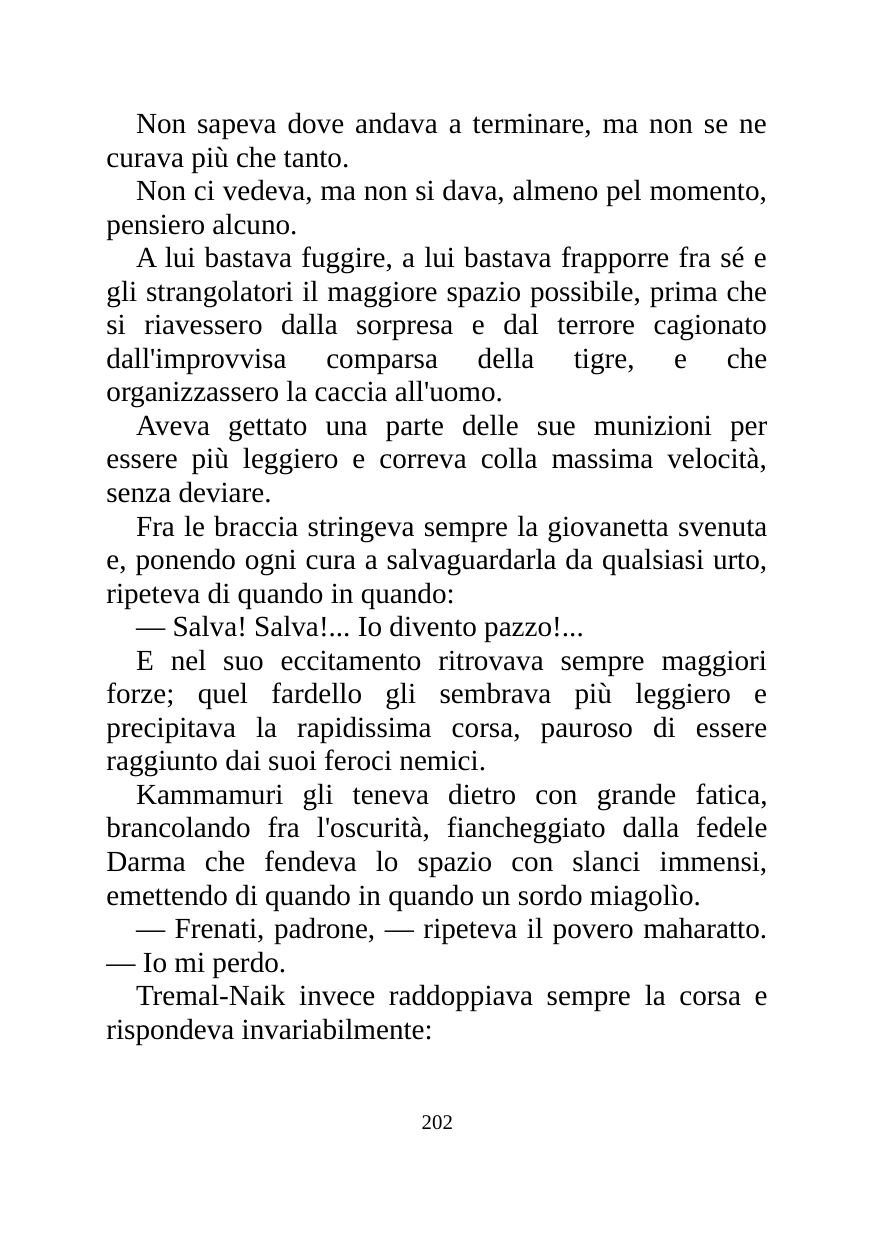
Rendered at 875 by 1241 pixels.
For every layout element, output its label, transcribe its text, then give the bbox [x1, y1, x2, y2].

text Non sapeva dove andava a terminare, ma non se ne curava più che tanto. [106, 106, 768, 173]
text A lui bastava fuggire, a lui bastava frapporre fra sé e gli strangolatori il maggiore spazio possibile, prima che si riavessero dalla sorpresa e dal terrore cagionato dall'improvvisa comparsa della tigre, e che organizzassero la caccia all'uomo. [106, 240, 768, 408]
text Aveva gettato una parte delle sue munizioni per essere più leggiero e correva colla massima velocità, senza deviare. [106, 408, 768, 509]
text Fra le braccia stringeva sempre la giovanetta svenuta e, ponendo ogni cura a salvaguardarla da qualsiasi urto, ripeteva di quando in quando: [106, 509, 768, 609]
text — Salva! Salva!... Io divento pazzo!... [106, 609, 768, 643]
text Kammamuri gli teneva dietro con grande fatica, brancolando fra l'oscurità, fiancheggiato dalla fedele Darma che fendeva lo spazio con slanci immensi, emettendo di quando in quando un sordo miagolìo. [106, 777, 768, 911]
text Non ci vedeva, ma non si dava, almeno pel momento, pensiero alcuno. [106, 173, 768, 240]
text E nel suo eccitamento ritrovava sempre maggiori forze; quel fardello gli sembrava più leggiero e precipitava la rapidissima corsa, pauroso di essere raggiunto dai suoi feroci nemici. [106, 643, 768, 777]
text — Frenati, padrone, — ripeteva il povero maharatto. — Io mi perdo. [106, 911, 768, 978]
text Tremal-Naik invece raddoppiava sempre la corsa e rispondeva invariabilmente: [106, 978, 768, 1045]
